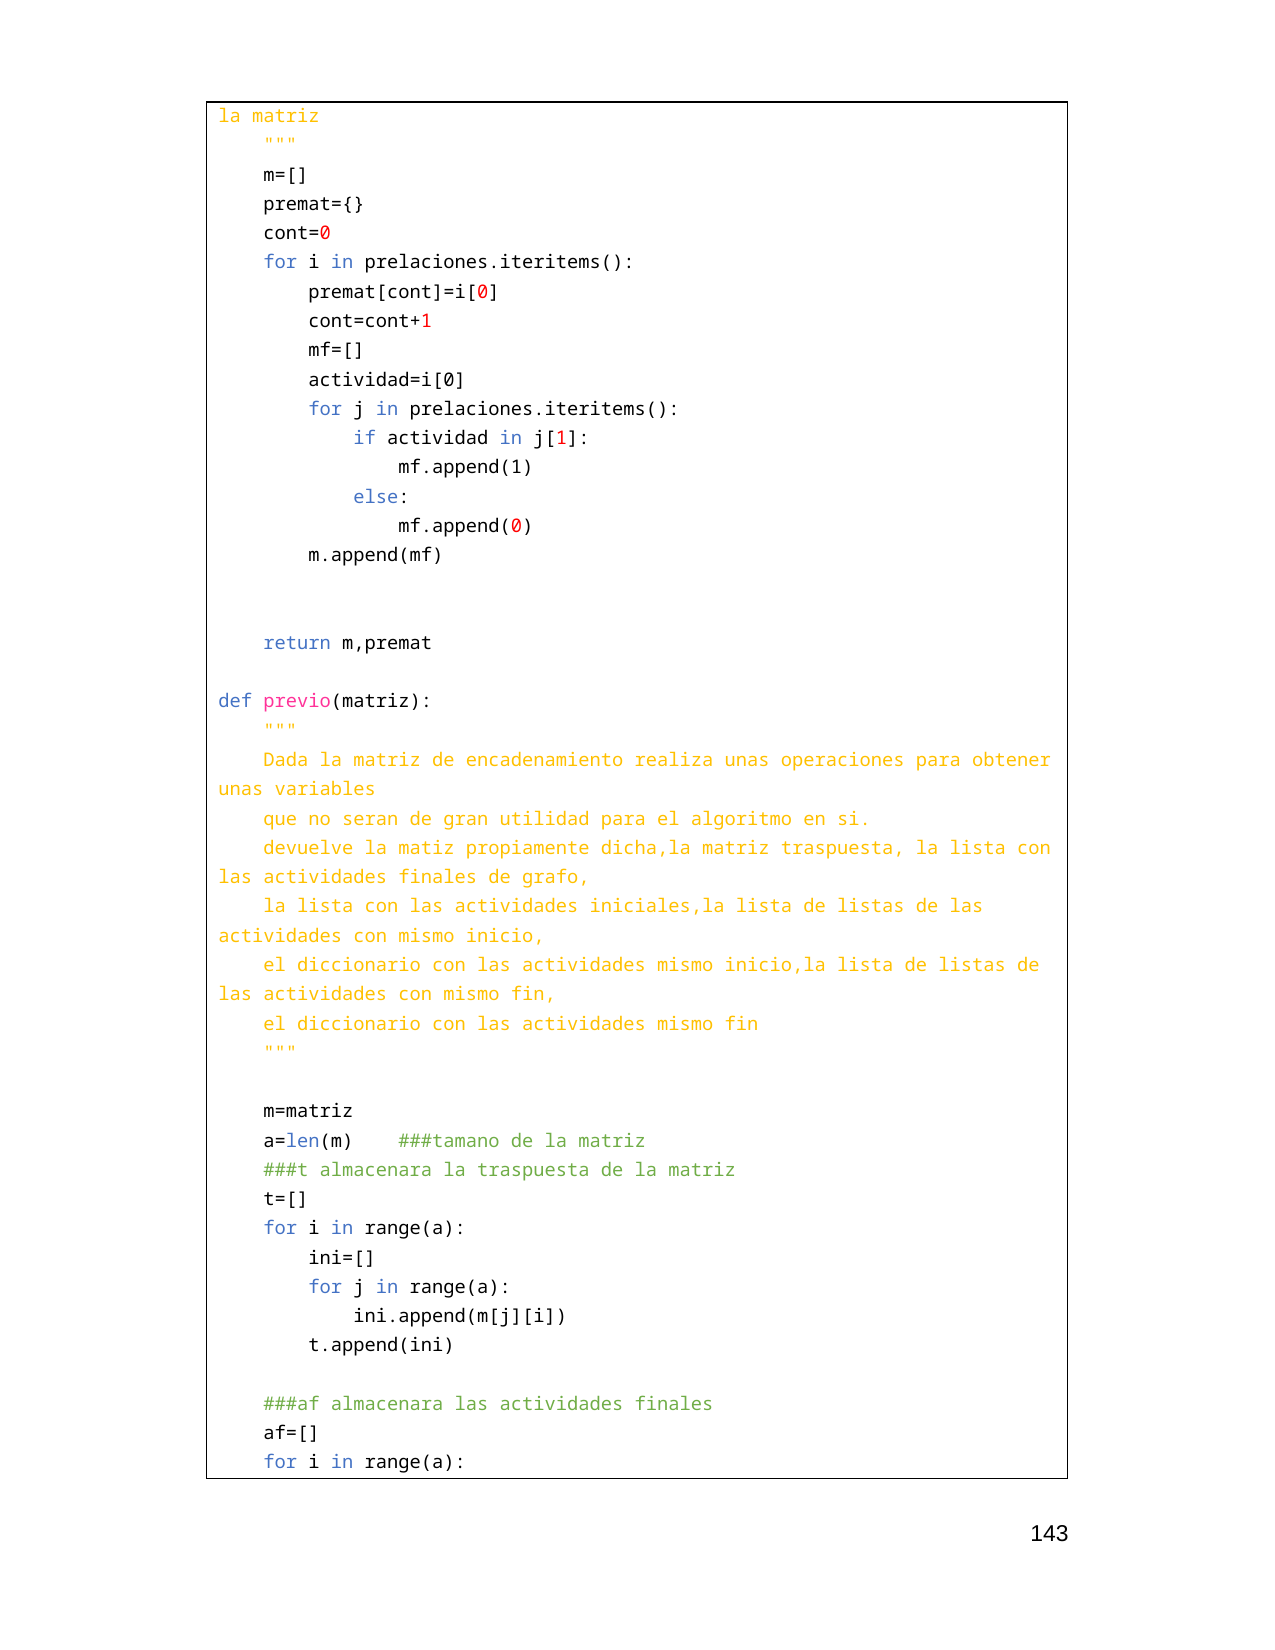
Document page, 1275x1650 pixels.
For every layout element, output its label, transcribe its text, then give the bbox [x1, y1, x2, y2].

table_header la matriz """ m=[] premat={} cont=0 for i in prelaciones.iteritems(): premat[cont]=i[0] cont=cont+1 mf=[] actividad=i[0] for j in prelaciones.iteritems(): if actividad in j[1]: mf.append(1) else: mf.append(0) m.append(mf) return m,premat def previo(matriz): """ Dada la matriz de encadenamiento realiza unas operaciones para obtener unas variables que no seran de gran utilidad para el algoritmo en si. devuelve la matiz propiamente dicha,la matriz traspuesta, la lista con las actividades finales de grafo, la lista con las actividades iniciales,la lista de listas de las actividades con mismo inicio, el diccionario con las actividades mismo inicio,la lista de listas de las actividades con mismo fin, el diccionario con las actividades mismo fin """ m=matriz a=len(m) ###tamano de la matriz ###t almacenara la traspuesta de la matriz t=[] for i in range(a): ini=[] for j in range(a): ini.append(m[j][i]) t.append(ini) ###af almacenara las actividades finales af=[] for i in range(a): [207, 103, 1067, 1478]
